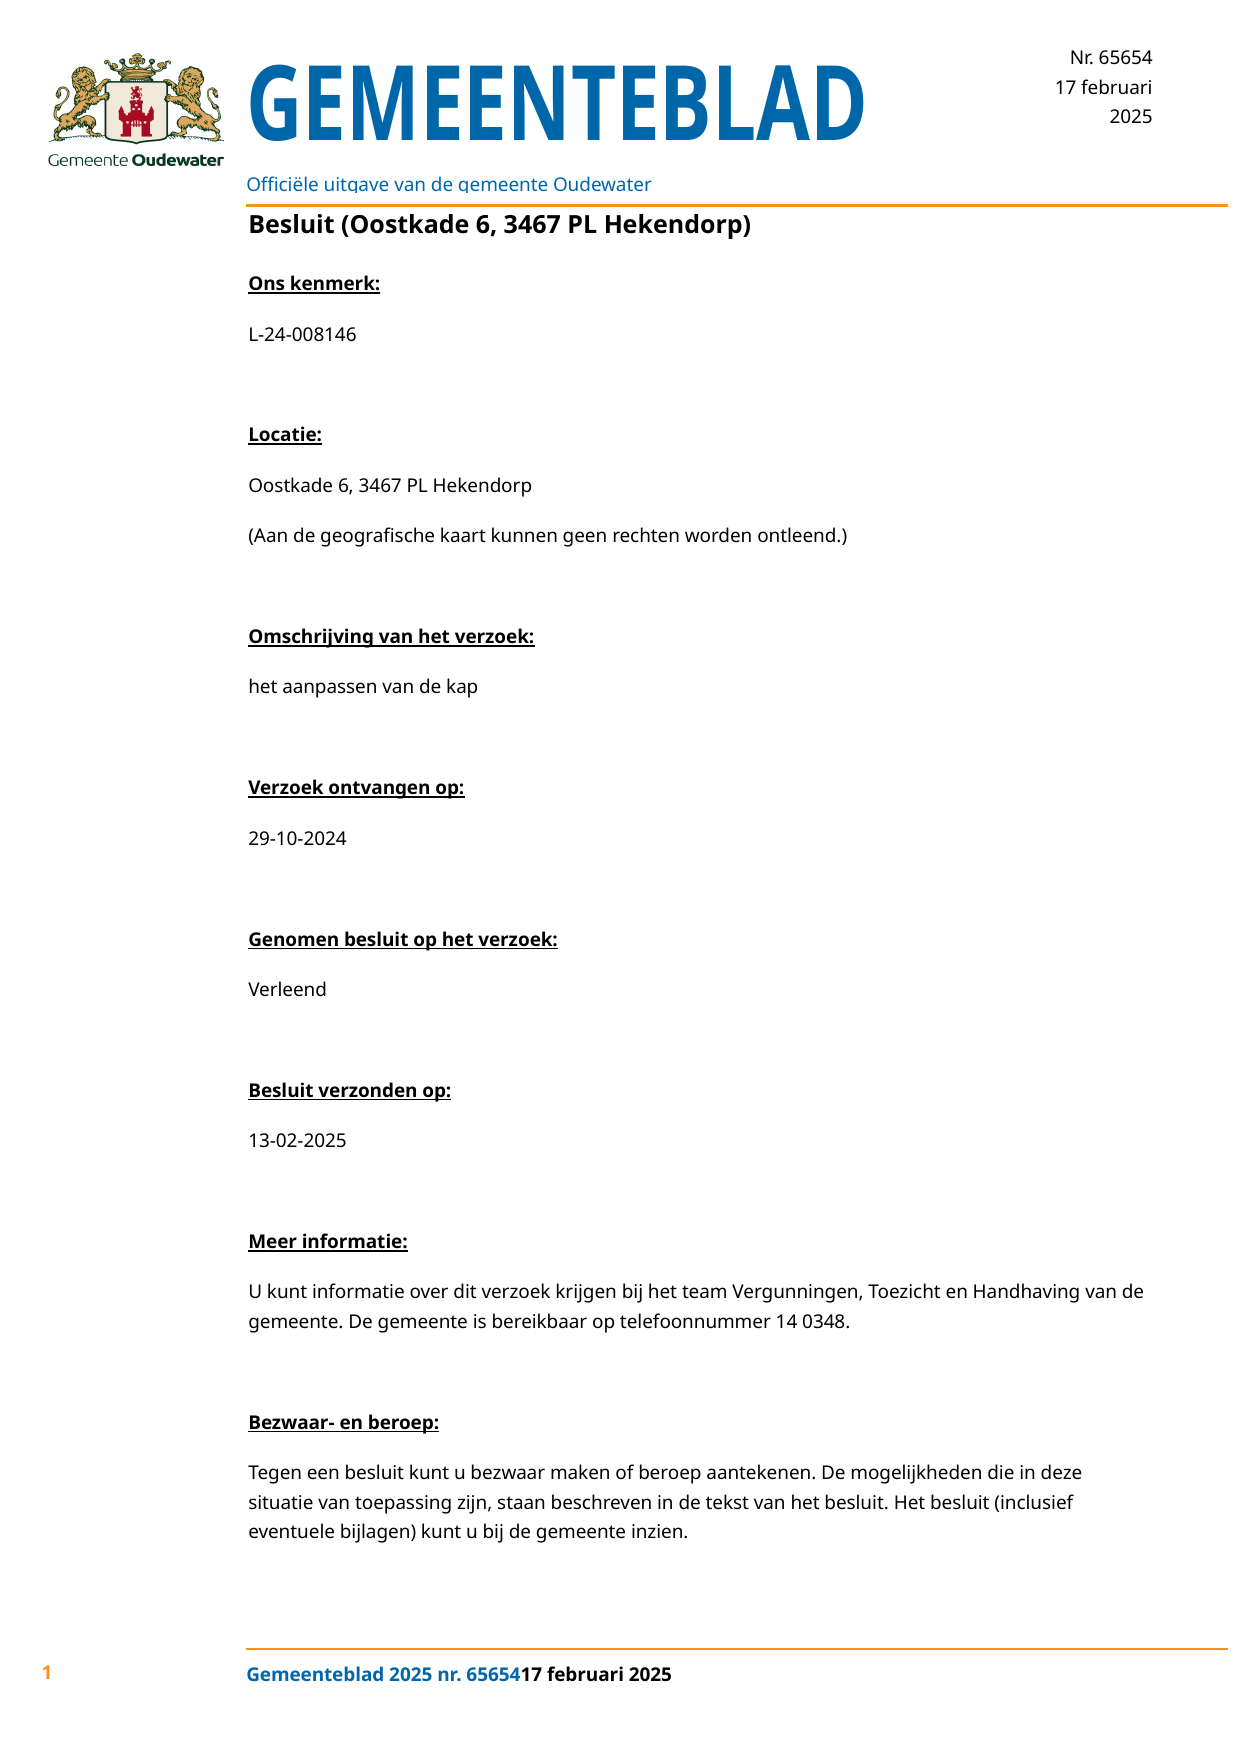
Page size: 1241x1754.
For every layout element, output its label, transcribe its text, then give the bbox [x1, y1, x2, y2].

text Verleend [248, 976, 1152, 1002]
text Verzoek ontvangen op: [248, 774, 1152, 800]
text Besluit verzonden op: [248, 1077, 1152, 1103]
text Bezwaar- en beroep: [248, 1409, 1152, 1435]
text Oostkade 6, 3467 PL Hekendorp [248, 472, 1152, 498]
text L-24-008146 [248, 321, 1152, 346]
text 29-10-2024 [248, 825, 1152, 851]
text Omschrijving van het verzoek: [248, 623, 1152, 649]
text Genomen besluit op het verzoek: [248, 926, 1152, 951]
text Besluit (Oostkade 6, 3467 PL Hekendorp) [248, 207, 1152, 241]
text Tegen een besluit kunt u bezwaar maken of beroep aantekenen. De mogelijkheden die in deze situatie van toepassing zijn, staan beschreven in de tekst van het besluit. Het besluit (inclusief eventuele bijlagen) kunt u bij de gemeente inzien. [248, 1459, 1152, 1544]
text 13-02-2025 [248, 1127, 1152, 1153]
picture [41, 47, 231, 172]
text Meer informatie: [248, 1228, 1152, 1254]
text Ons kenmerk: [248, 270, 1152, 296]
text het aanpassen van de kap [248, 674, 1152, 699]
text Locatie: [248, 422, 1152, 447]
text U kunt informatie over dit verzoek krijgen bij het team Vergunningen, Toezicht en Handhaving van de gemeente. De gemeente is bereikbaar op telefoonnummer 14 0348. [248, 1279, 1152, 1334]
text (Aan de geografische kaart kunnen geen rechten worden ontleend.) [248, 522, 1152, 548]
